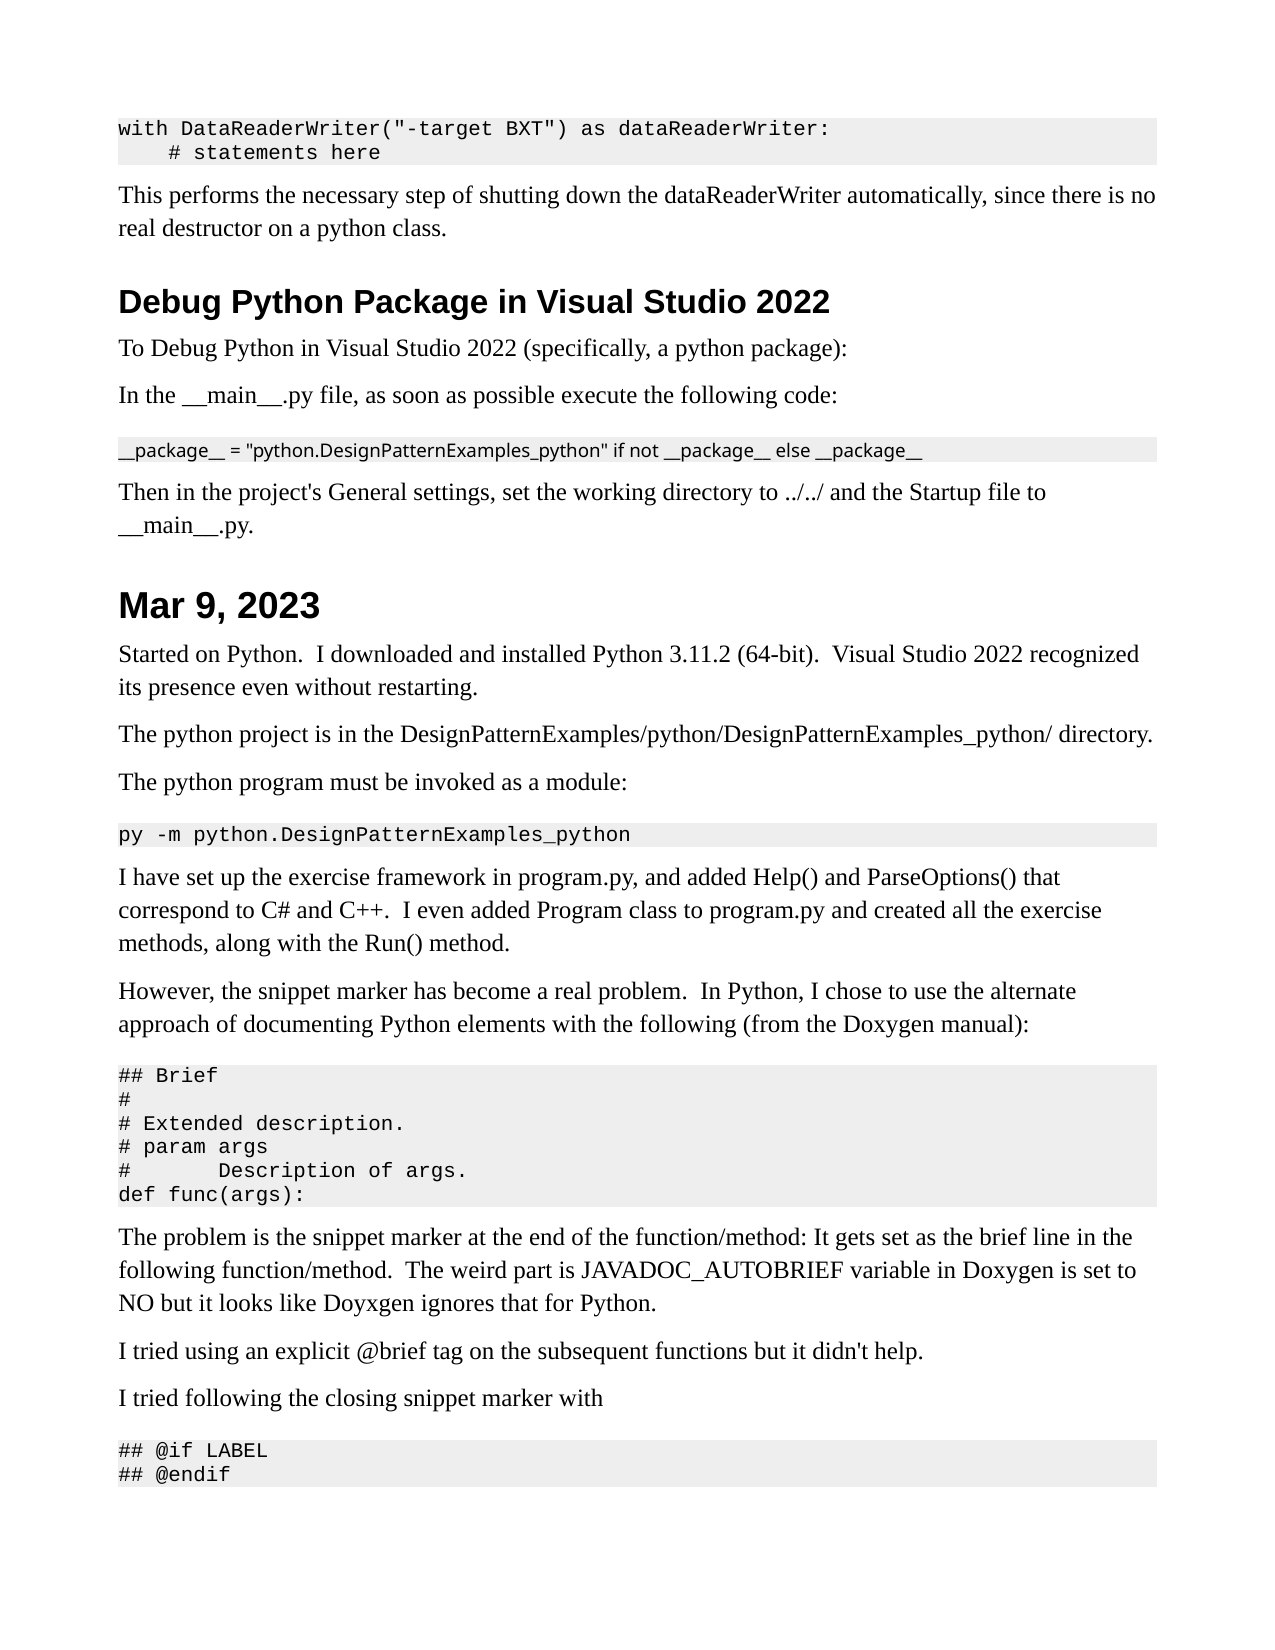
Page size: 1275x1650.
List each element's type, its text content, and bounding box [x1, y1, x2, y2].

text I tried using an explicit @brief tag on the subsequent functions but it didn't help. [118, 1336, 1157, 1365]
text Started on Python. I downloaded and installed Python 3.11.2 (64-bit). Visual Studio 2022 recognized its presence even without restarting. [118, 639, 1157, 701]
text I tried following the closing snippet marker with [118, 1383, 1157, 1412]
text The python program must be invoked as a module: [118, 767, 1157, 796]
text # param args [118, 1136, 1157, 1160]
text Then in the project's General settings, set the working directory to ../../ and the Startup file to __main__.py. [118, 477, 1157, 539]
text I have set up the exercise framework in program.py, and added Help() and ParseOptions() that correspond to C# and C++. I even added Program class to program.py and created all the exercise methods, along with the Run() method. [118, 862, 1157, 957]
text def func(args): [118, 1184, 1157, 1207]
subtitle Debug Python Package in Visual Studio 2022 [118, 282, 1157, 320]
text __package__ = "python.DesignPatternExamples_python" if not __package__ else __package__ [118, 437, 1157, 462]
text ## Brief [118, 1065, 1157, 1089]
text However, the snippet marker has become a real problem. In Python, I chose to use the alternate approach of documenting Python elements with the following (from the Doxygen manual): [118, 976, 1157, 1038]
text In the __main__.py file, as soon as possible execute the following code: [118, 380, 1157, 409]
text ## @if LABEL [118, 1440, 1157, 1464]
text ## @endif [118, 1464, 1157, 1487]
text This performs the necessary step of shutting down the dataReaderWriter automatically, since there is no real destructor on a python class. [118, 180, 1157, 242]
subtitle Mar 9, 2023 [118, 583, 1157, 626]
text with DataReaderWriter("-target BXT") as dataReaderWriter: [118, 118, 1157, 142]
text The python project is in the DesignPatternExamples/python/DesignPatternExamples_python/ directory. [118, 719, 1157, 748]
text To Debug Python in Visual Studio 2022 (specifically, a python package): [118, 333, 1157, 362]
text py -m python.DesignPatternExamples_python [118, 823, 1157, 847]
text # Extended description. [118, 1113, 1157, 1136]
text # Description of args. [118, 1160, 1157, 1184]
text # [118, 1089, 1157, 1113]
text The problem is the snippet marker at the end of the function/method: It gets set as the brief line in the following function/method. The weird part is JAVADOC_AUTOBRIEF variable in Doxygen is set to NO but it looks like Doyxgen ignores that for Python. [118, 1222, 1157, 1317]
text # statements here [118, 142, 1157, 165]
